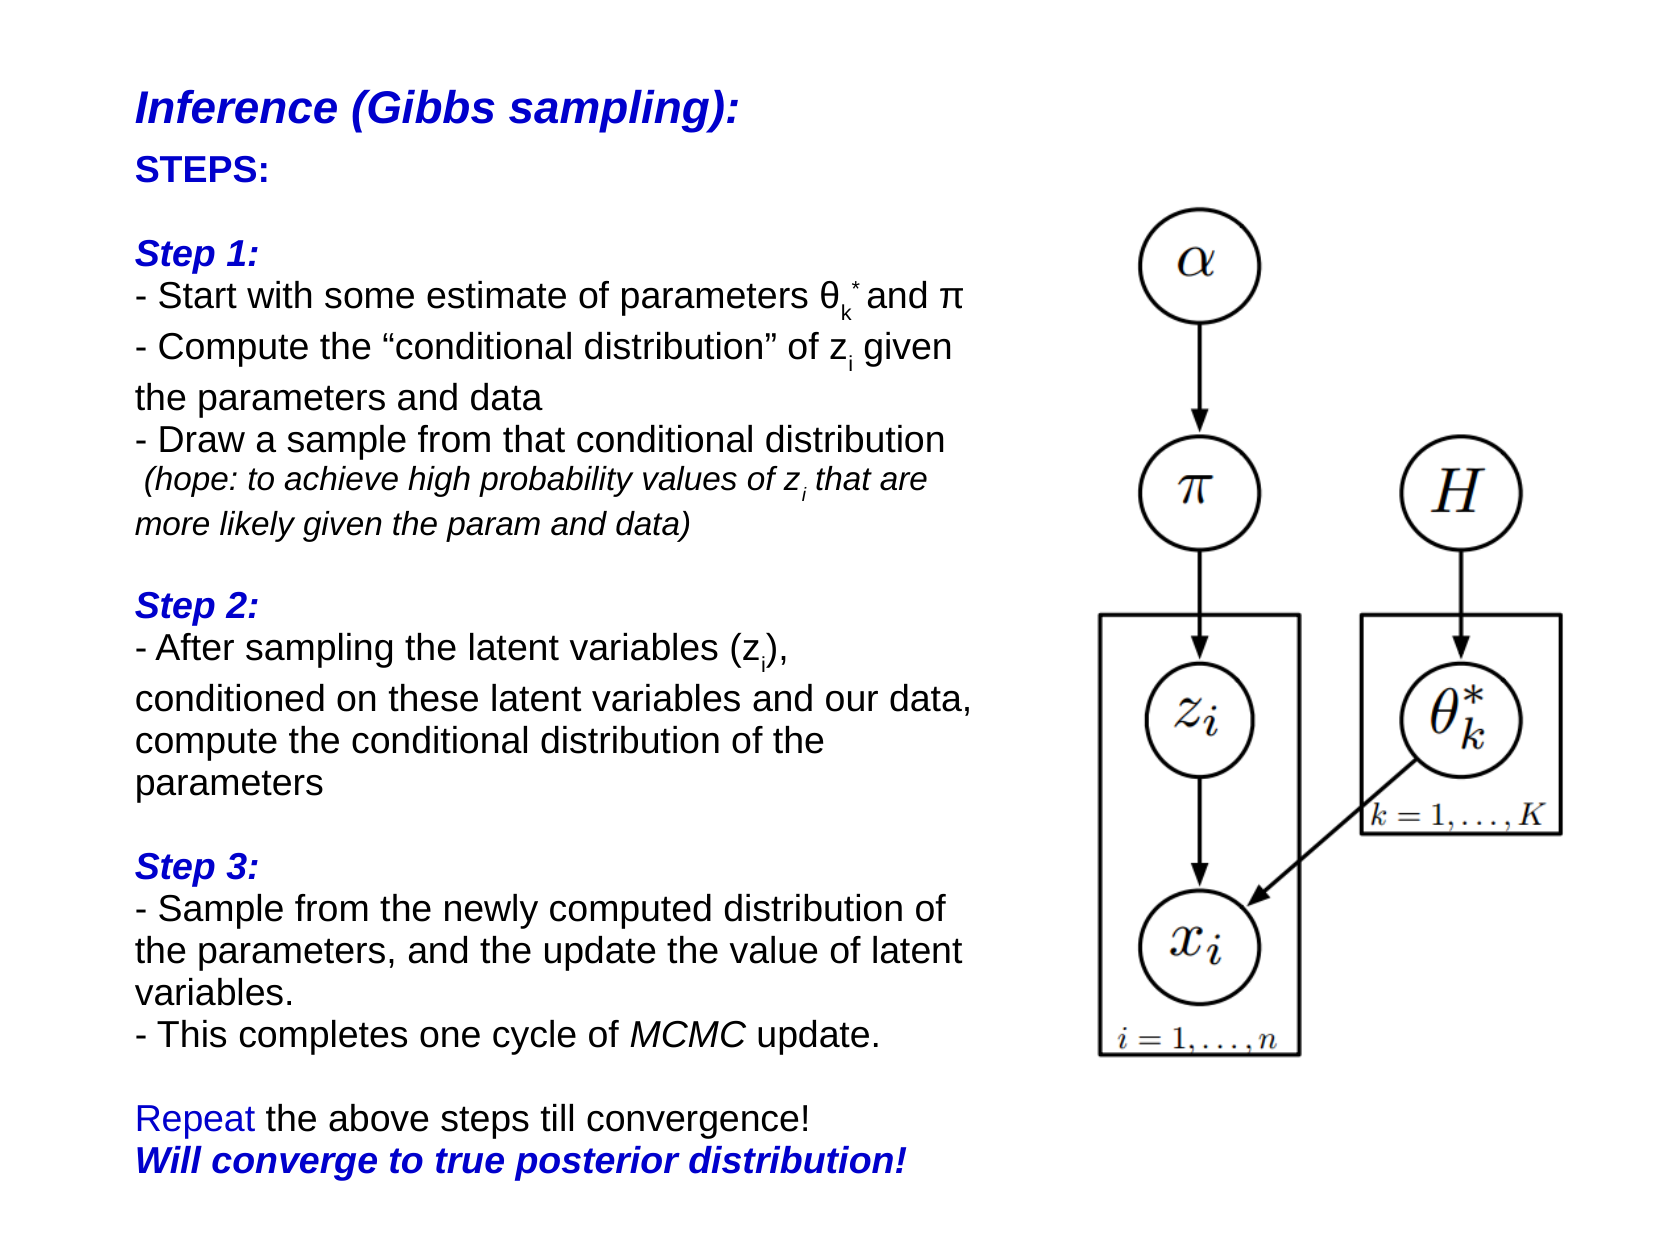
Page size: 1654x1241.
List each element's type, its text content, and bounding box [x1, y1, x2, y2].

text_box Inference (Gibbs sampling): [120, 75, 1441, 142]
text_box STEPS: Step 1: - Start with some estimate of parameters θk* and π - Compute the “conditional distribution” of zi given the parameters and data - Draw a sample from that conditional distribution (hope: to achieve high probability values of zi that are more likely given the param and data) Step 2: - After sampling the latent variables (zi), conditioned on these latent variables and our data, compute the conditional distribution of the parameters Step 3: - Sample from the newly computed distribution of the parameters, and the update the value of latent variables. - This completes one cycle of MCMC update. Repeat the above steps till convergence! Will converge to true posterior distribution! [120, 142, 1006, 1241]
picture [1062, 194, 1576, 1081]
